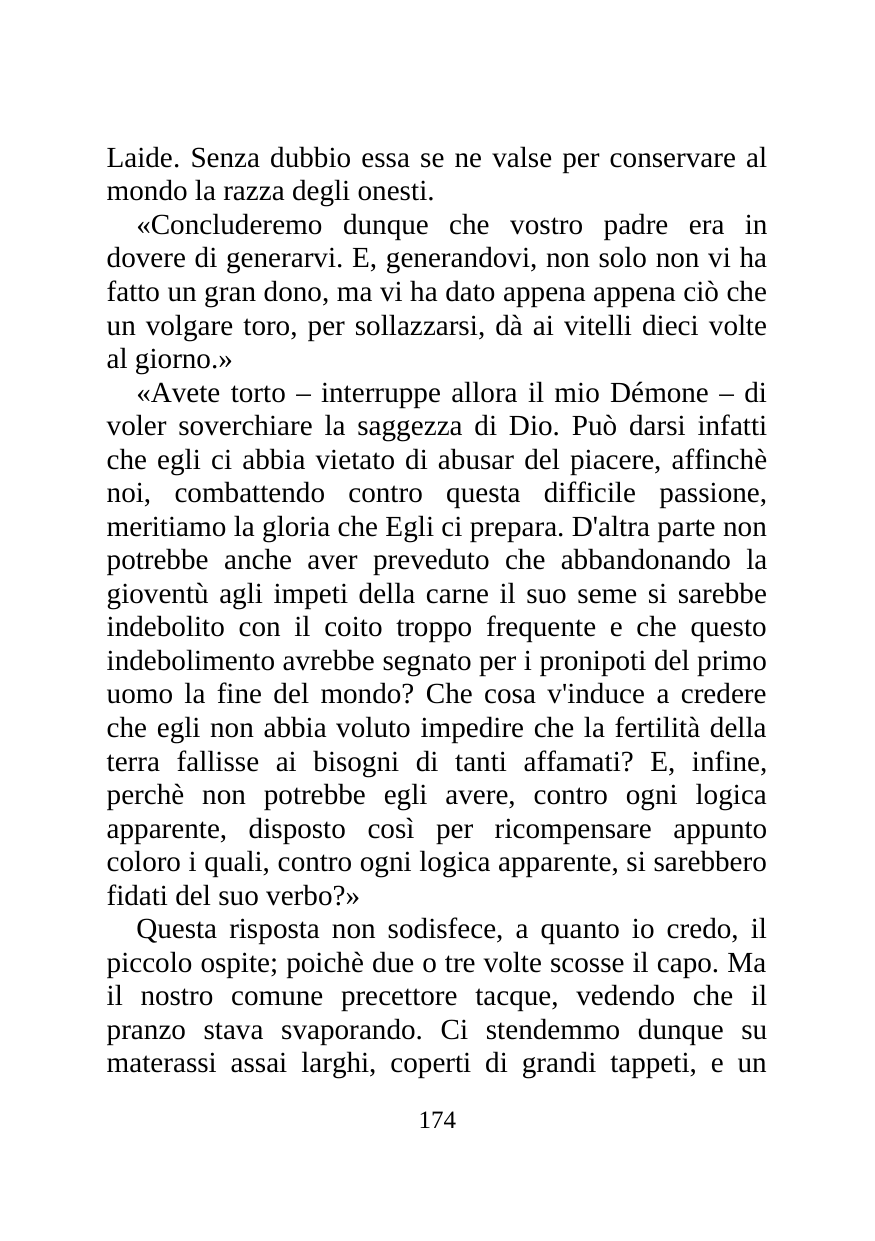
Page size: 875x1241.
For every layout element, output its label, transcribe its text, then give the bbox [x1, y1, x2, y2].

text «Concluderemo dunque che vostro padre era in dovere di generarvi. E, generandovi, non solo non vi ha fatto un gran dono, ma vi ha dato appena appena ciò che un volgare toro, per sollazzarsi, dà ai vitelli dieci volte al giorno.» [106, 207, 768, 375]
text «Avete torto ‒ interruppe allora il mio Démone ‒ di voler soverchiare la saggezza di Dio. Può darsi infatti che egli ci abbia vietato di abusar del piacere, affinchè noi, combattendo contro questa difficile passione, meritiamo la gloria che Egli ci prepara. D'altra parte non potrebbe anche aver preveduto che abbandonando la gioventù agli impeti della carne il suo seme si sarebbe indebolito con il coito troppo frequente e che questo indebolimento avrebbe segnato per i pronipoti del primo uomo la fine del mondo? Che cosa v'induce a credere che egli non abbia voluto impedire che la fertilità della terra fallisse ai bisogni di tanti affamati? E, infine, perchè non potrebbe egli avere, contro ogni logica apparente, disposto così per ricompensare appunto coloro i quali, contro ogni logica apparente, si sarebbero fidati del suo verbo?» [106, 375, 768, 911]
text Questa risposta non sodisfece, a quanto io credo, il piccolo ospite; poichè due o tre volte scosse il capo. Ma il nostro comune precettore tacque, vedendo che il pranzo stava svaporando. Ci stendemmo dunque su materassi assai larghi, coperti di grandi tappeti, e un [106, 911, 768, 1079]
text Laide. Senza dubbio essa se ne valse per conservare al mondo la razza degli onesti. [106, 140, 768, 207]
